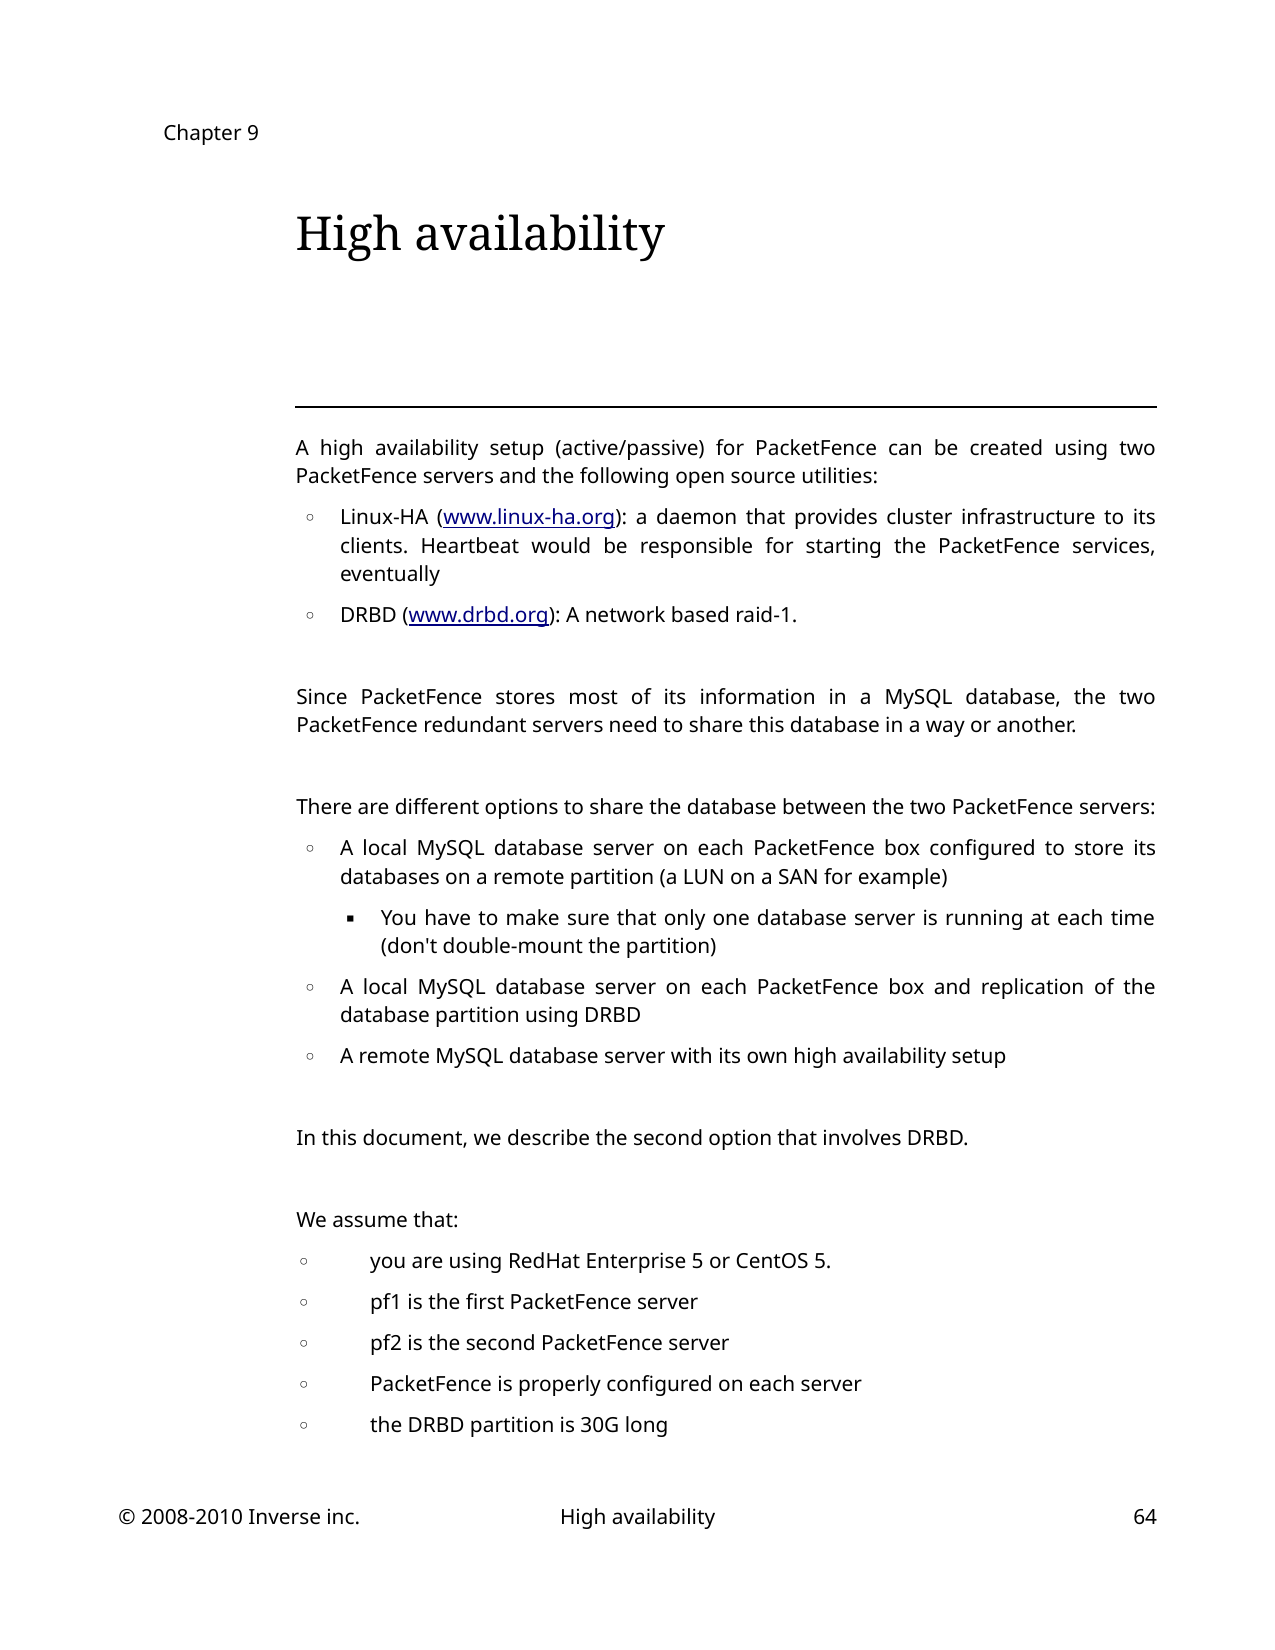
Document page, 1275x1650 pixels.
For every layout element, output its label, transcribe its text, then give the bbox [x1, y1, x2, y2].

list We assume that: [296, 1205, 1157, 1234]
text Since PacketFence stores most of its information in a MySQL database, the two PacketFence redundant servers need to share this database in a way or another. [296, 682, 1157, 739]
list In this document, we describe the second option that involves DRBD. [296, 1123, 1157, 1152]
list A remote MySQL database server with its own high availability setup [302, 1041, 1157, 1070]
list A local MySQL database server on each PacketFence box configured to store its databases on a remote partition (a LUN on a SAN for example) [302, 833, 1157, 890]
list Linux-HA (www.linux-ha.org): a daemon that provides cluster infrastructure to its clients. Heartbeat would be responsible for starting the PacketFence services, eventually [302, 502, 1157, 588]
list the DRBD partition is 30G long [296, 1410, 1157, 1438]
list pf1 is the first PacketFence server [296, 1287, 1157, 1316]
list A local MySQL database server on each PacketFence box and replication of the database partition using DRBD [302, 972, 1157, 1029]
text There are different options to share the database between the two PacketFence servers: [296, 792, 1157, 821]
subtitle High availability [295, 201, 1157, 406]
list pf2 is the second PacketFence server [296, 1328, 1157, 1356]
list PacketFence is properly configured on each server [296, 1369, 1157, 1397]
list You have to make sure that only one database server is running at each time (don't double-mount the partition) [343, 903, 1157, 959]
list you are using RedHat Enterprise 5 or CentOS 5. [296, 1246, 1157, 1274]
text A high availability setup (active/passive) for PacketFence can be created using two PacketFence servers and the following open source utilities: [295, 433, 1157, 490]
list DRBD (www.drbd.org): A network based raid-1. [302, 600, 1157, 629]
